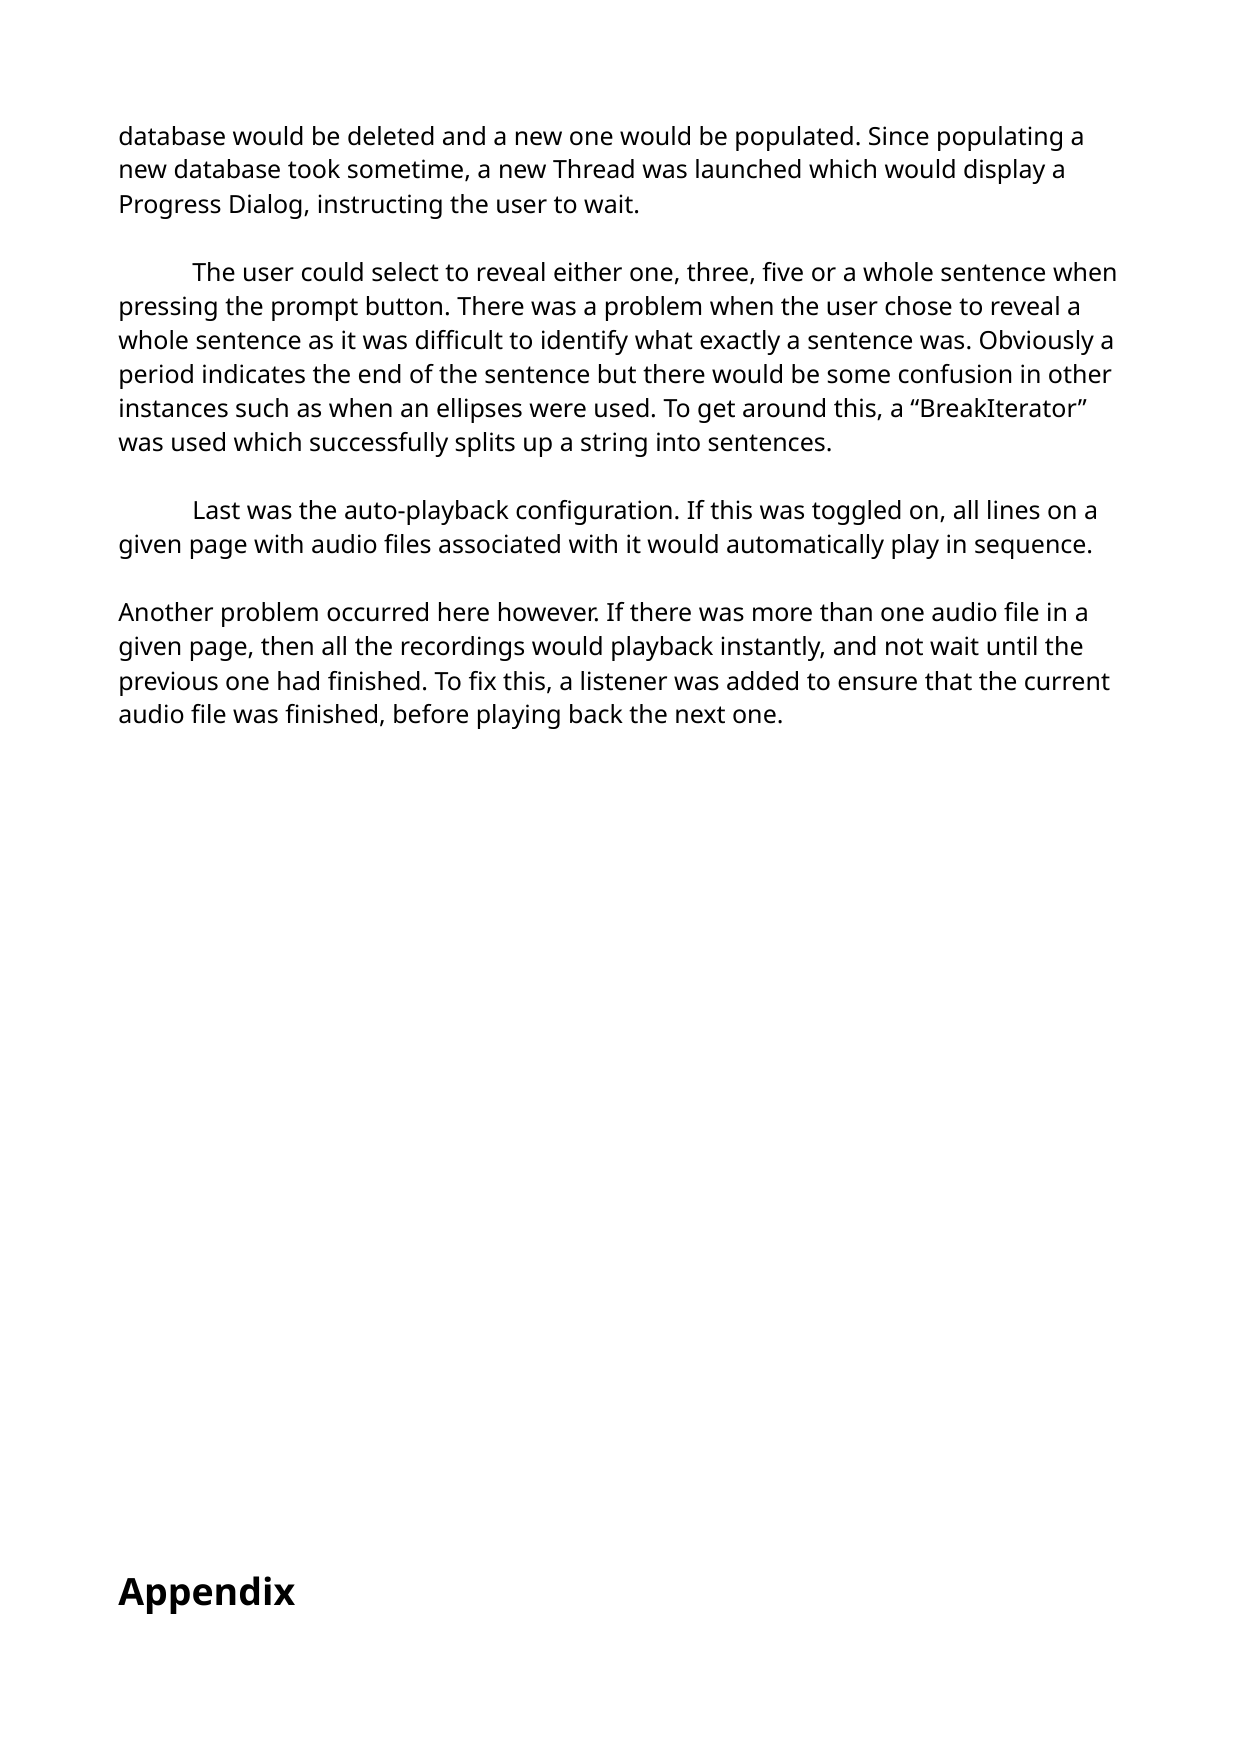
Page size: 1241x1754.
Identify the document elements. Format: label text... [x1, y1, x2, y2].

text Appendix [118, 1566, 1122, 1617]
text Another problem occurred here however. If there was more than one audio file in a given page, then all the recordings would playback instantly, and not wait until the previous one had finished. To fix this, a listener was added to ensure that the current audio file was finished, before playing back the next one. [118, 595, 1122, 731]
text Last was the auto-playback configuration. If this was toggled on, all lines on a given page with audio files associated with it would automatically play in sequence. [118, 493, 1122, 561]
text database would be deleted and a new one would be populated. Since populating a new database took sometime, a new Thread was launched which would display a Progress Dialog, instructing the user to wait. [118, 118, 1122, 220]
text The user could select to reveal either one, three, five or a whole sentence when pressing the prompt button. There was a problem when the user chose to reveal a whole sentence as it was difficult to identify what exactly a sentence was. Obviously a period indicates the end of the sentence but there would be some confusion in other instances such as when an ellipses were used. To get around this, a “BreakIterator” was used which successfully splits up a string into sentences. [118, 254, 1122, 459]
